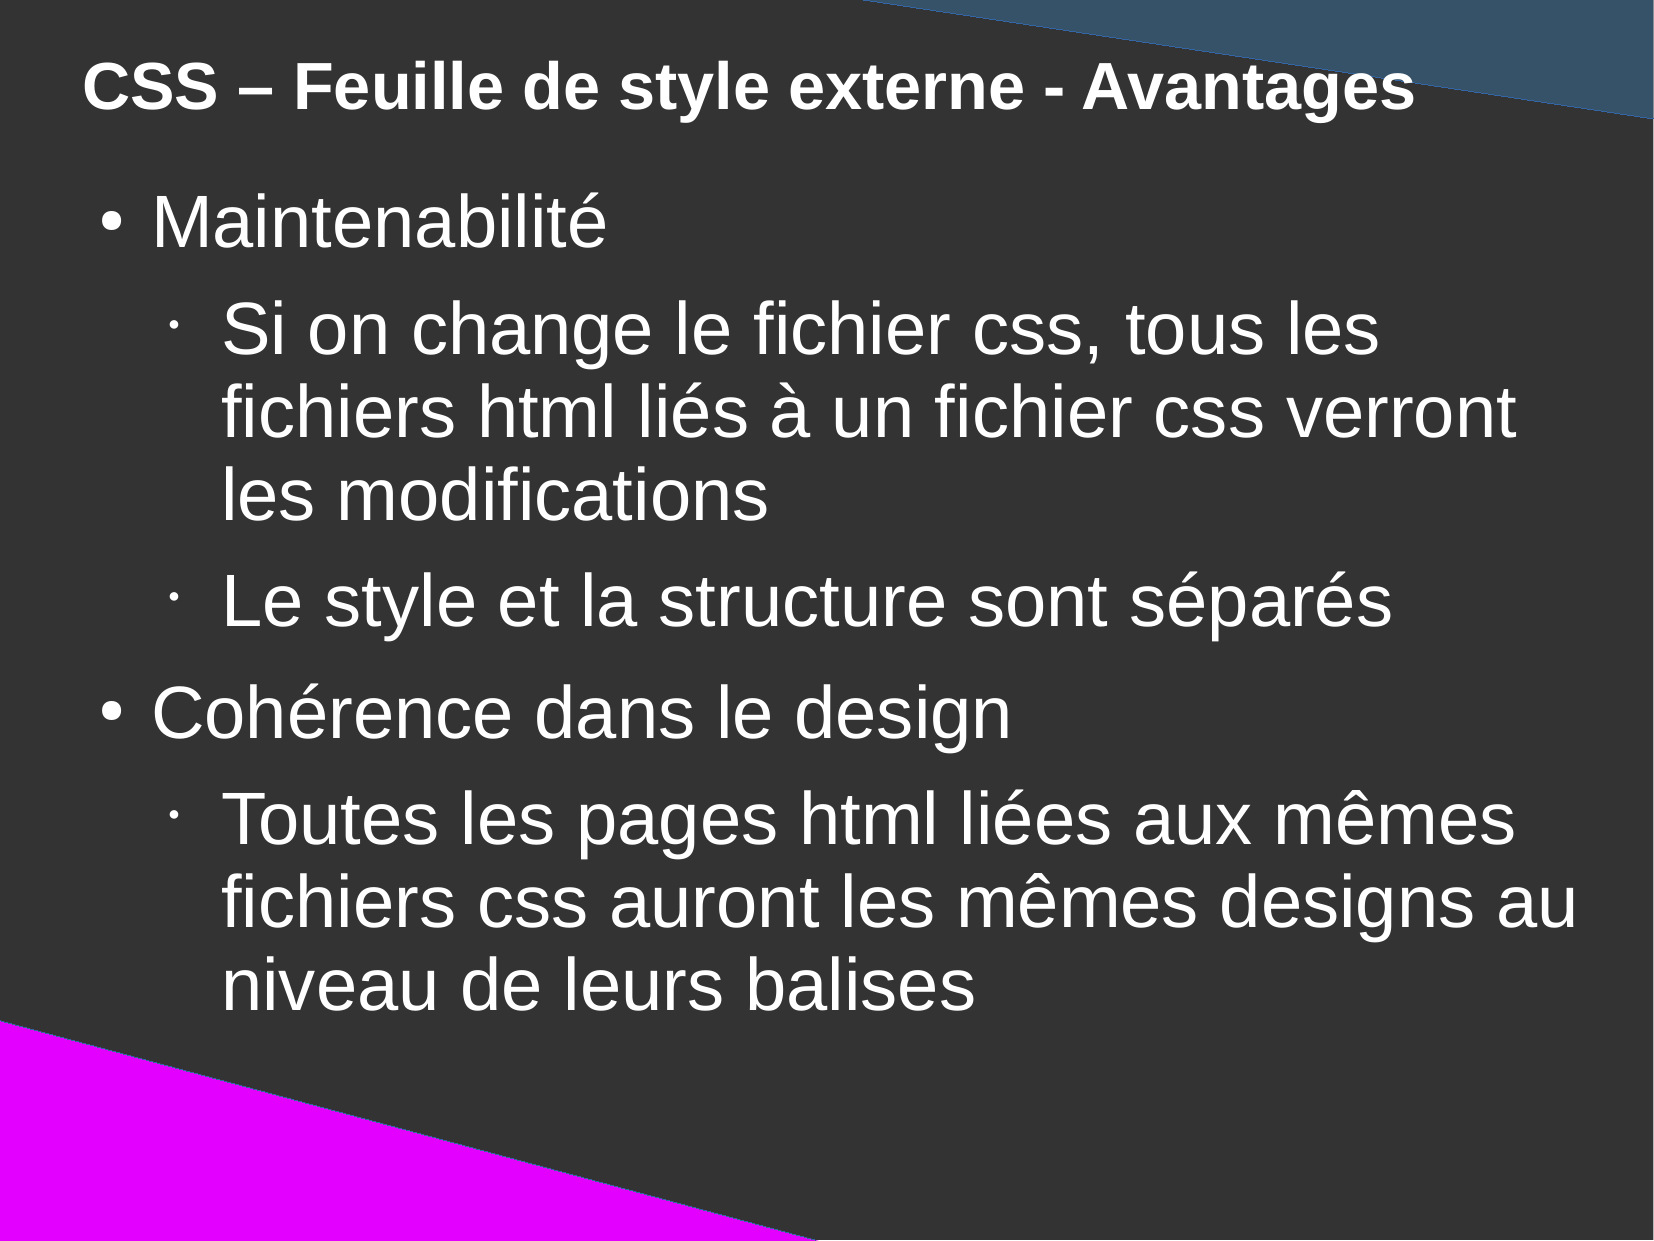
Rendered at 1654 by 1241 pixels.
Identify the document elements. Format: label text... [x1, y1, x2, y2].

text_box [863, 0, 1654, 119]
title CSS – Feuille de style externe - Avantages [82, 49, 1571, 162]
text_box [0, 1020, 819, 1241]
list Maintenabilité Si on change le fichier css, tous les fichiers html liés à un fichier css verront les modifications Le style et la structure sont séparés Cohérence dans le design Toutes les pages html liées aux mêmes fichiers css auront les mêmes designs au niveau de leurs balises [80, 180, 1605, 1035]
